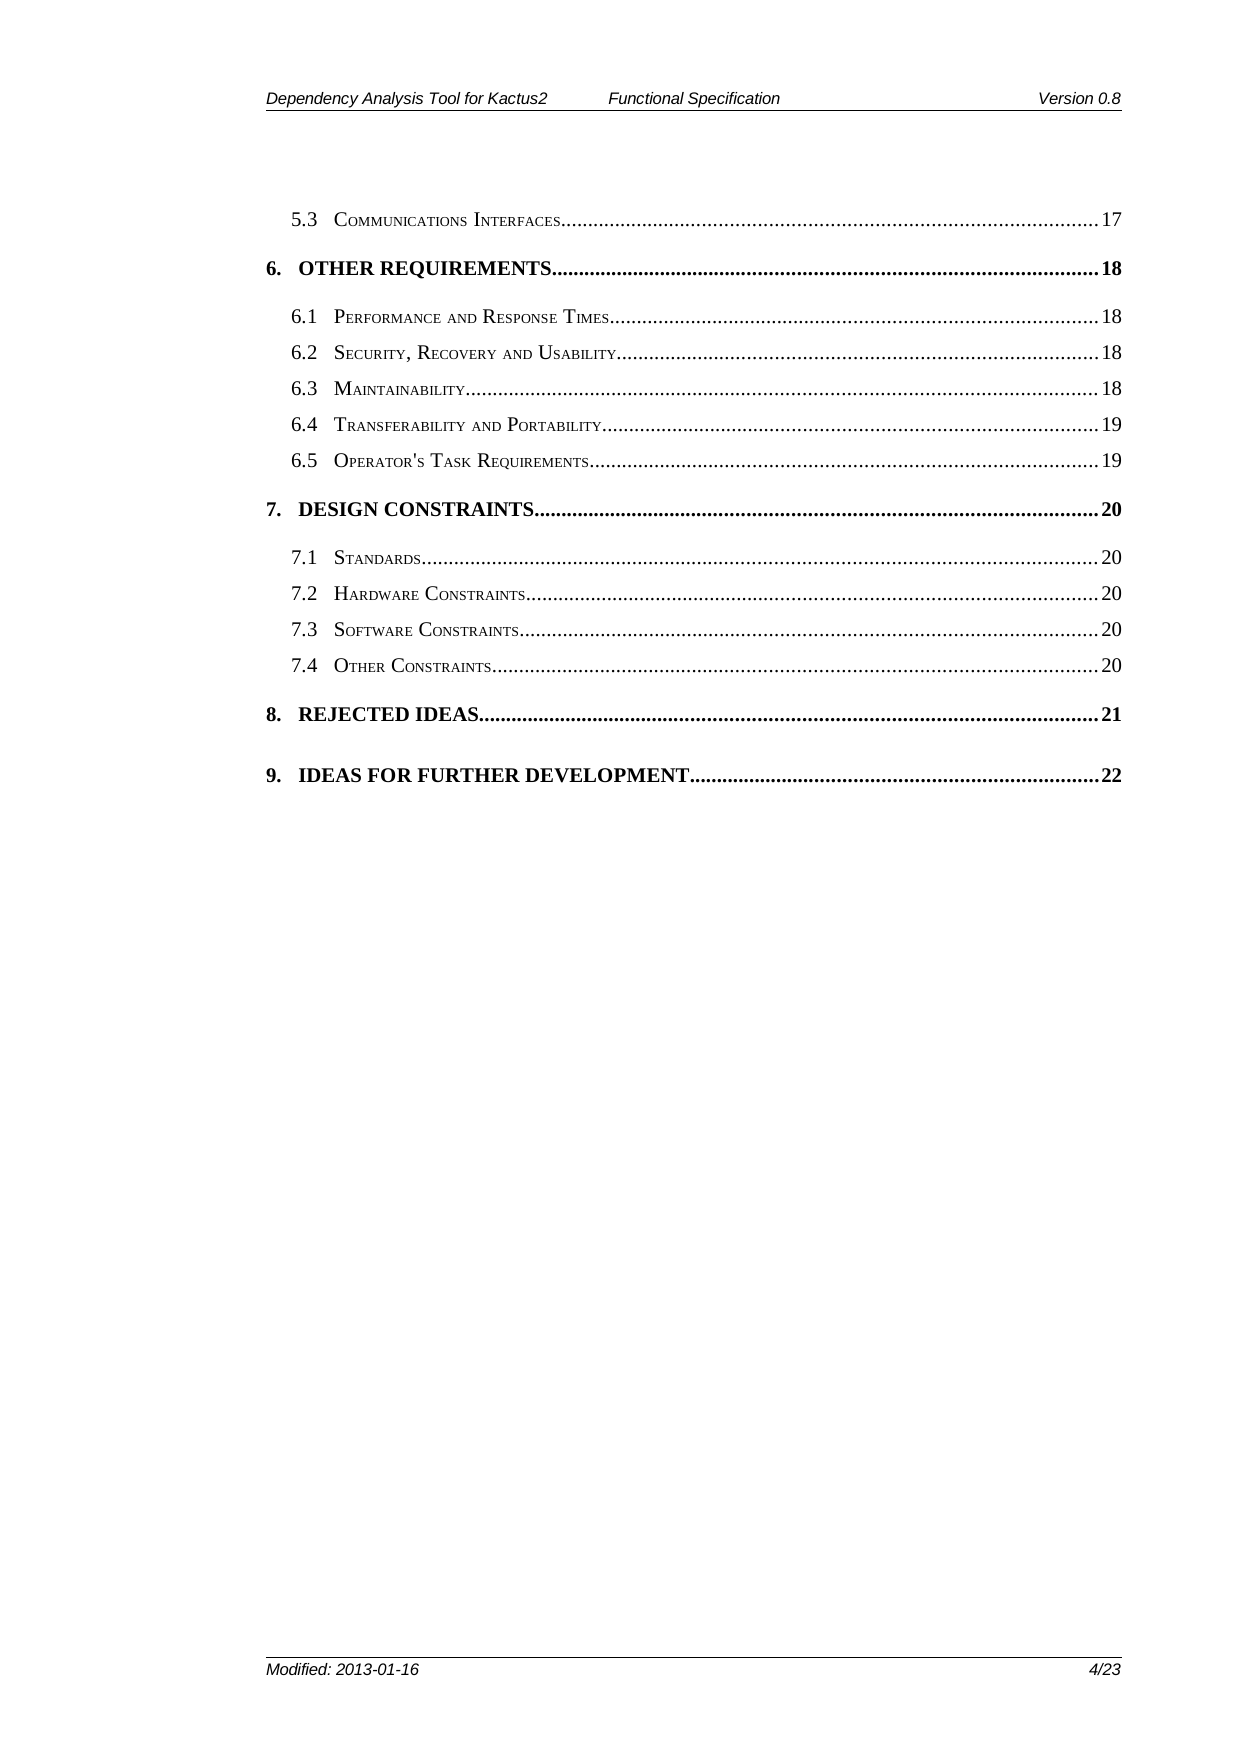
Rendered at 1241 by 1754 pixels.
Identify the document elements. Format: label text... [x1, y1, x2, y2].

text 5.3 Communications Interfaces 17 [291, 207, 1122, 231]
text 6. Other Requirements 18 [266, 255, 1122, 279]
text 6.4 Transferability and Portability 19 [291, 412, 1122, 436]
text 7.2 Hardware Constraints 20 [291, 581, 1122, 605]
text 6.3 Maintainability 18 [291, 376, 1122, 400]
text 7.3 Software Constraints 20 [291, 617, 1122, 641]
text 9. Ideas for Further Development 22 [266, 763, 1122, 787]
text 7. Design Constraints 20 [266, 497, 1122, 521]
text 6.1 Performance and Response Times 18 [291, 304, 1122, 328]
text 8. Rejected Ideas 21 [266, 702, 1122, 726]
text 6.5 Operator's Task Requirements 19 [291, 448, 1122, 472]
text 7.4 Other Constraints 20 [291, 653, 1122, 677]
text 7.1 Standards 20 [291, 545, 1122, 569]
text 6.2 Security, Recovery and Usability 18 [291, 340, 1122, 364]
